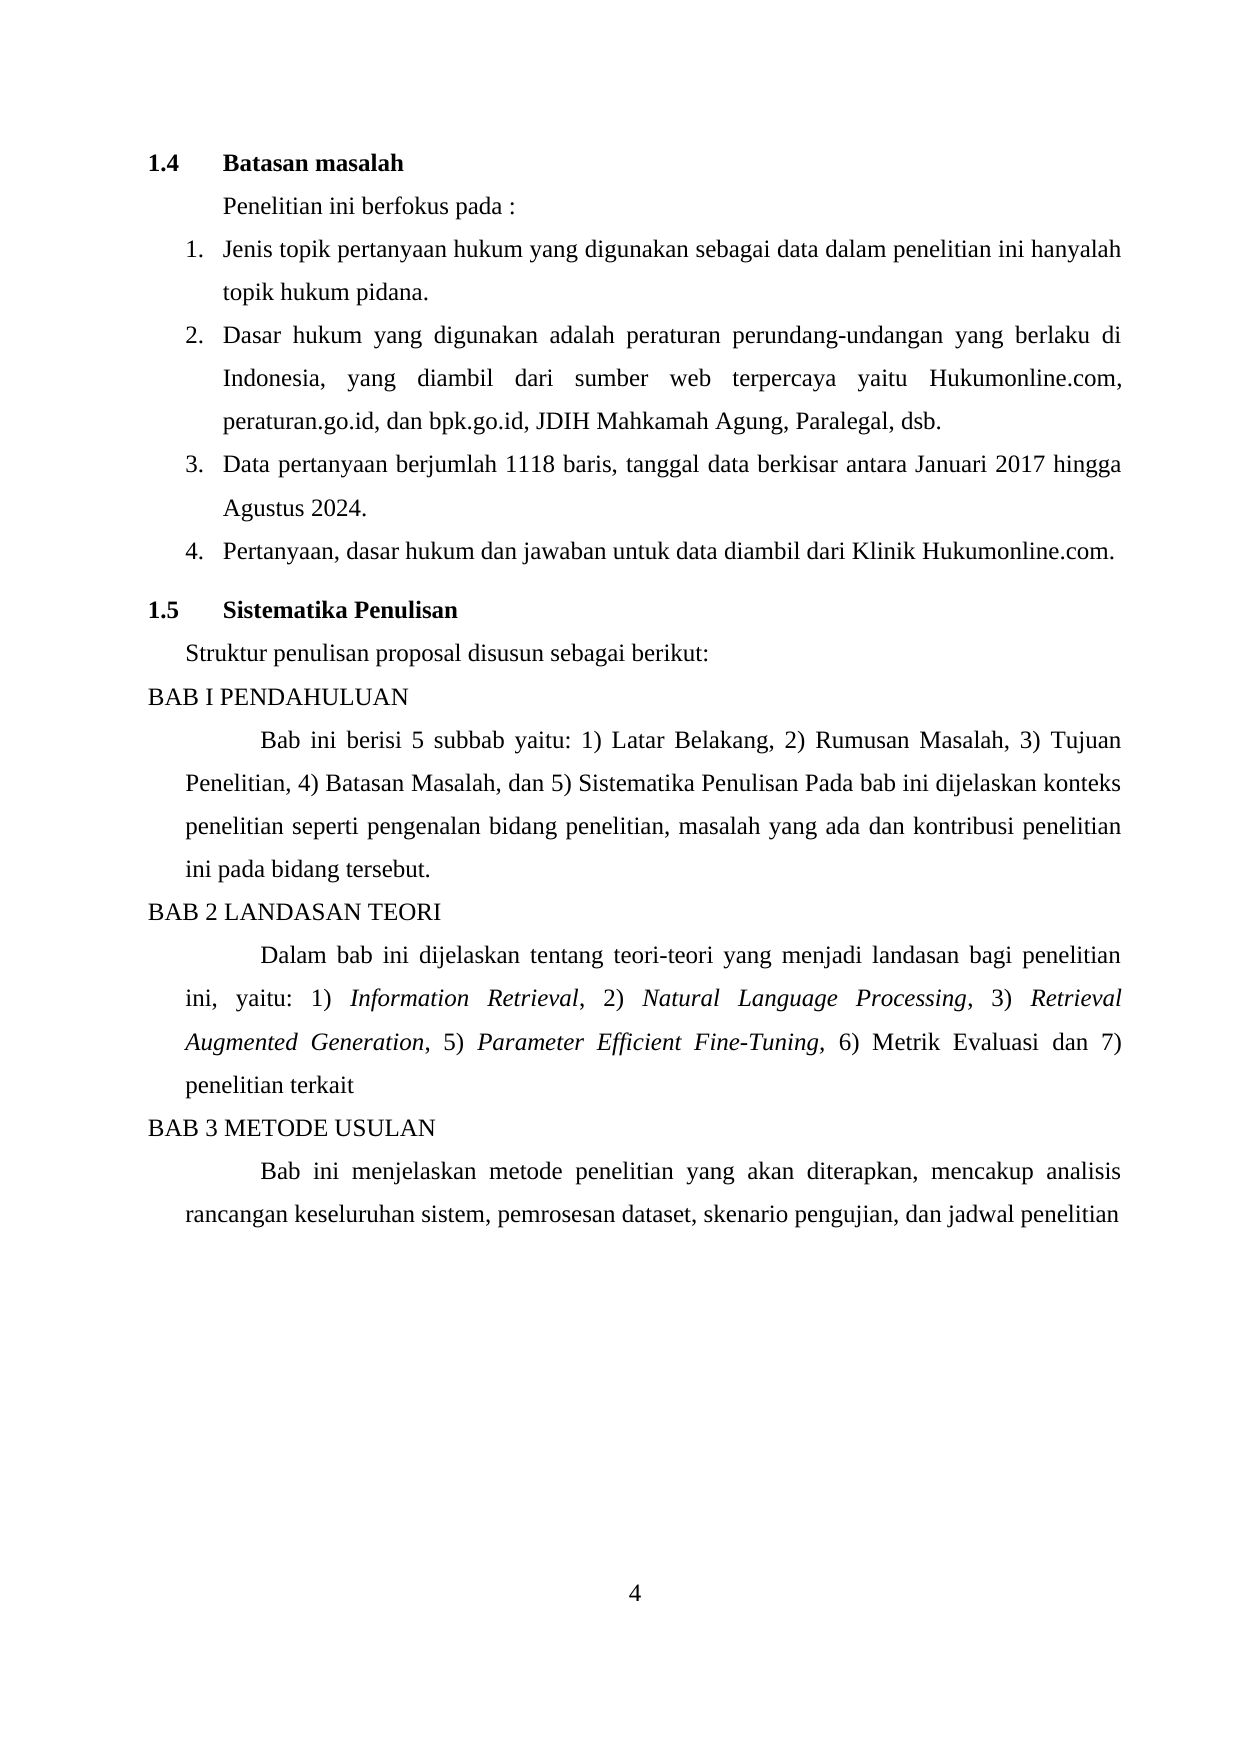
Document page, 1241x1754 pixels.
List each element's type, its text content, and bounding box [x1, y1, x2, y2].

subtitle Batasan masalah [148, 148, 1122, 176]
text Penelitian ini berfokus pada : [148, 191, 1122, 219]
text BAB 2 LANDASAN TEORI [148, 897, 1122, 926]
text Dalam bab ini dijelaskan tentang teori-teori yang menjadi landasan bagi penelitian ini, yaitu: 1) Information Retrieval, 2) Natural Language Processing, 3) Retrieval Augmented Generation, 5) Parameter Efficient Fine-Tuning, 6) Metrik Evaluasi dan 7) penelitian terkait [185, 940, 1122, 1098]
text BAB I PENDAHULUAN [148, 682, 1122, 710]
text BAB 3 METODE USULAN [148, 1113, 1122, 1142]
text Bab ini menjelaskan metode penelitian yang akan diterapkan, mencakup analisis rancangan keseluruhan sistem, pemrosesan dataset, skenario pengujian, dan jadwal penelitian [185, 1156, 1122, 1228]
list Data pertanyaan berjumlah 1118 baris, tanggal data berkisar antara Januari 2017 hingga Agustus 2024. [185, 449, 1122, 521]
list Dasar hukum yang digunakan adalah peraturan perundang-undangan yang berlaku di Indonesia, yang diambil dari sumber web terpercaya yaitu Hukumonline.com, peraturan.go.id, dan bpk.go.id, JDIH Mahkamah Agung, Paralegal, dsb. [185, 320, 1122, 435]
text Struktur penulisan proposal disusun sebagai berikut: [185, 638, 1122, 667]
list Jenis topik pertanyaan hukum yang digunakan sebagai data dalam penelitian ini hanyalah topik hukum pidana. [185, 234, 1122, 306]
text Bab ini berisi 5 subbab yaitu: 1) Latar Belakang, 2) Rumusan Masalah, 3) Tujuan Penelitian, 4) Batasan Masalah, dan 5) Sistematika Penulisan Pada bab ini dijelaskan konteks penelitian seperti pengenalan bidang penelitian, masalah yang ada dan kontribusi penelitian ini pada bidang tersebut. [185, 725, 1122, 883]
subtitle Sistematika Penulisan [148, 595, 1122, 624]
list Pertanyaan, dasar hukum dan jawaban untuk data diambil dari Klinik Hukumonline.com. [185, 536, 1122, 564]
